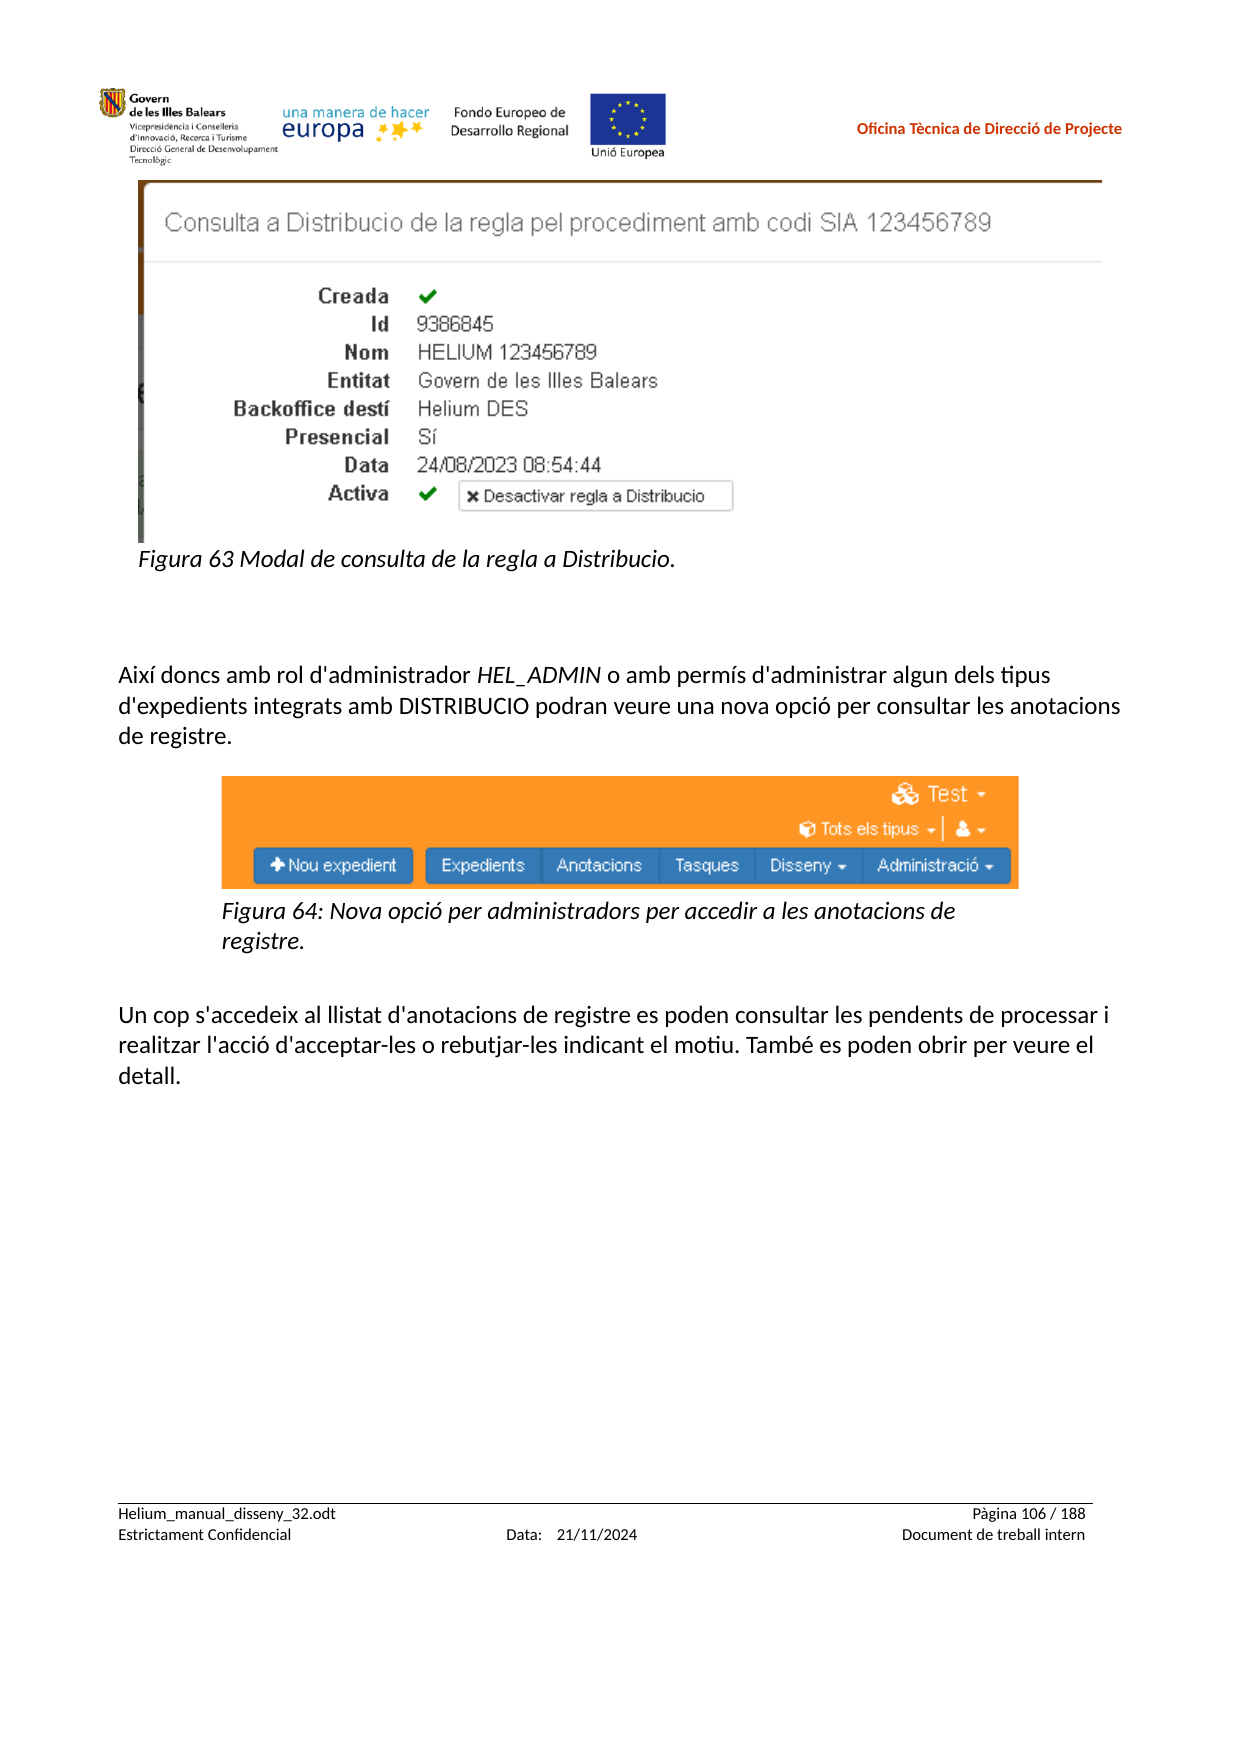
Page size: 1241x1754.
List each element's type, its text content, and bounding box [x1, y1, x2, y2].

text Figura 63 Modal de consulta de la regla a Distribucio. [138, 543, 1102, 573]
text Així doncs amb rol d'administrador HEL_ADMIN o amb permís d'administrar algun dels tipus d'expedients integrats amb DISTRIBUCIO podran veure una nova opció per consultar les anotacions de registre. [118, 659, 1122, 751]
picture [221, 776, 1019, 889]
text Un cop s'accedeix al llistat d'anotacions de registre es poden consultar les pendents de processar i realitzar l'acció d'acceptar-les o rebutjar-les indicant el motiu. També es poden obrir per veure el detall. [118, 999, 1122, 1090]
picture [99, 87, 668, 166]
text Figura 64: Nova opció per administradors per accedir a les anotacions de registre. [222, 889, 1018, 956]
picture [138, 180, 1103, 543]
